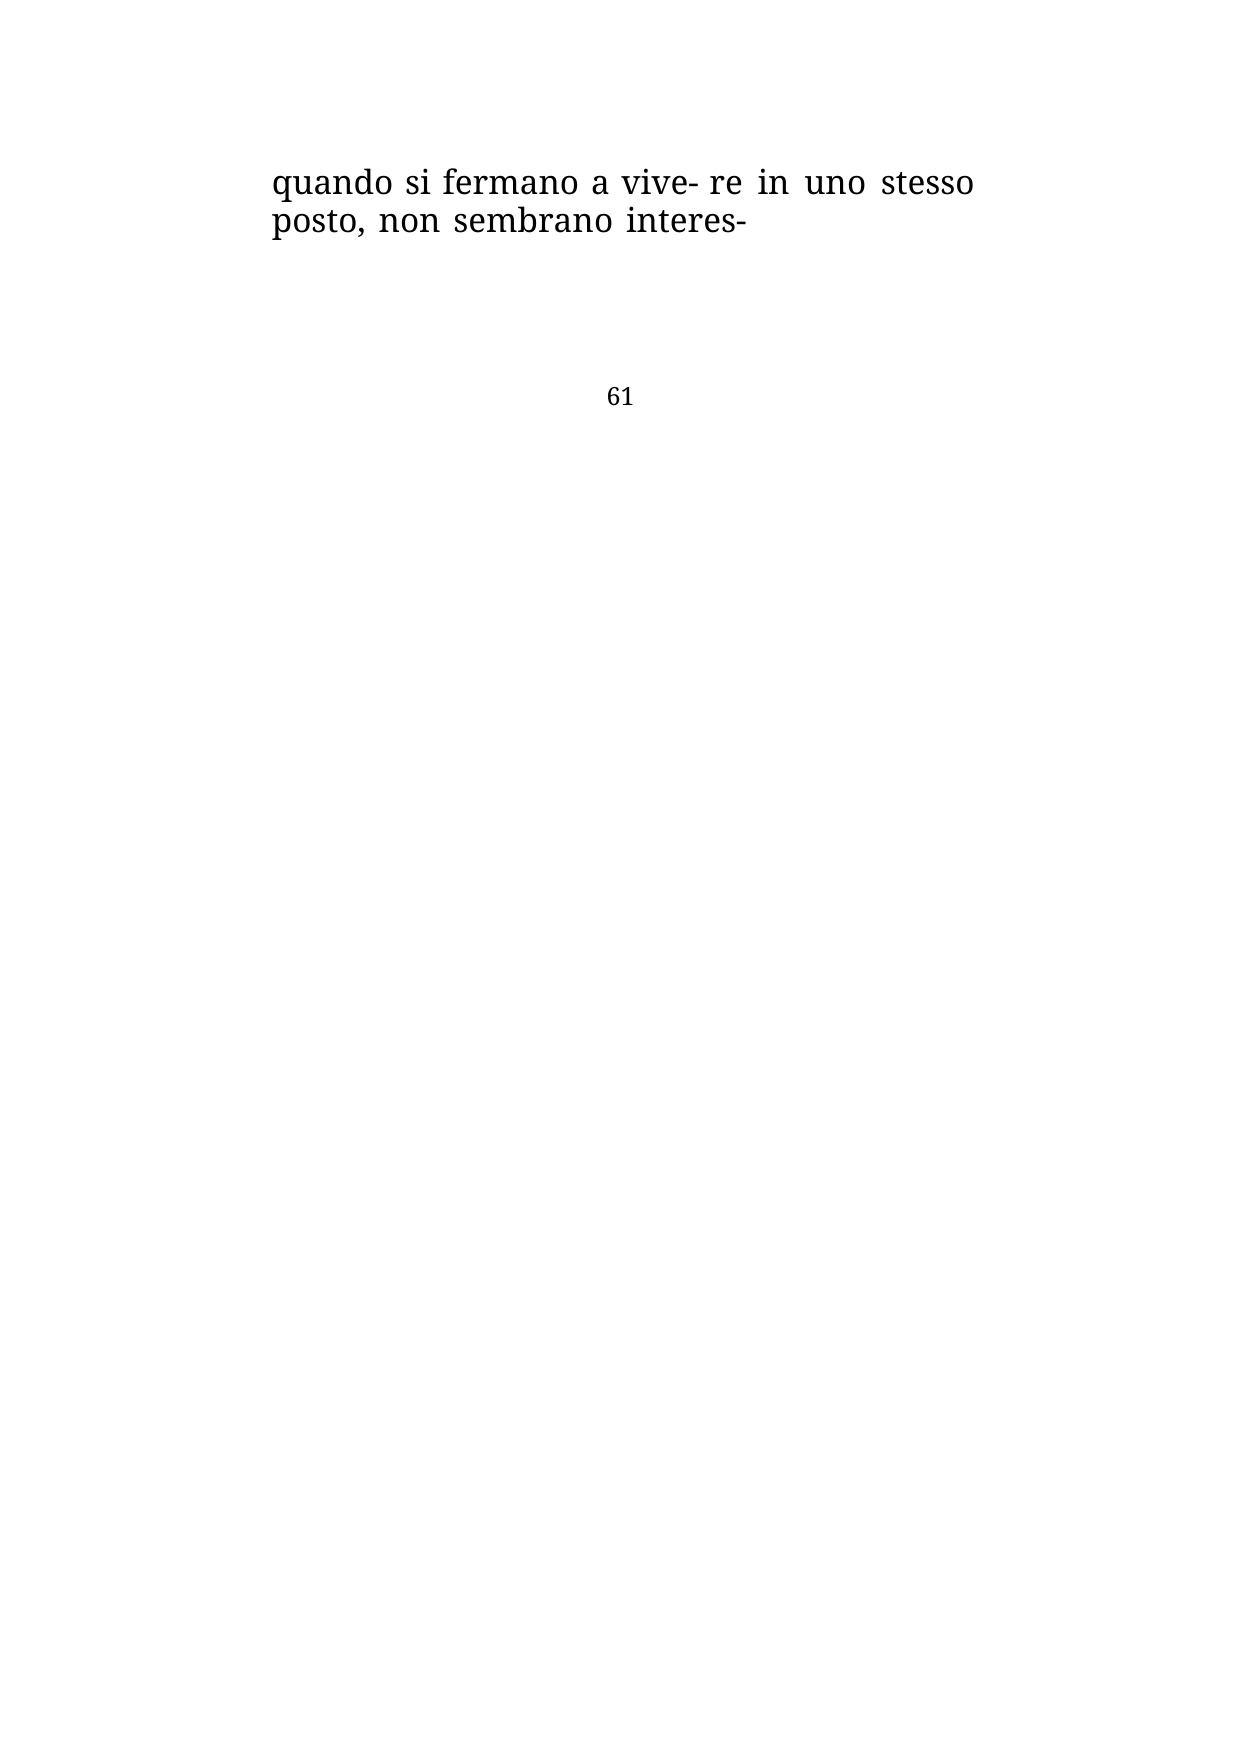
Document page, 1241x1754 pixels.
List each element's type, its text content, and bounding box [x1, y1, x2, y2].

text quando si fermano a vive- re in uno stesso posto, non sembrano interes- [272, 164, 975, 239]
text 61 [604, 379, 637, 413]
